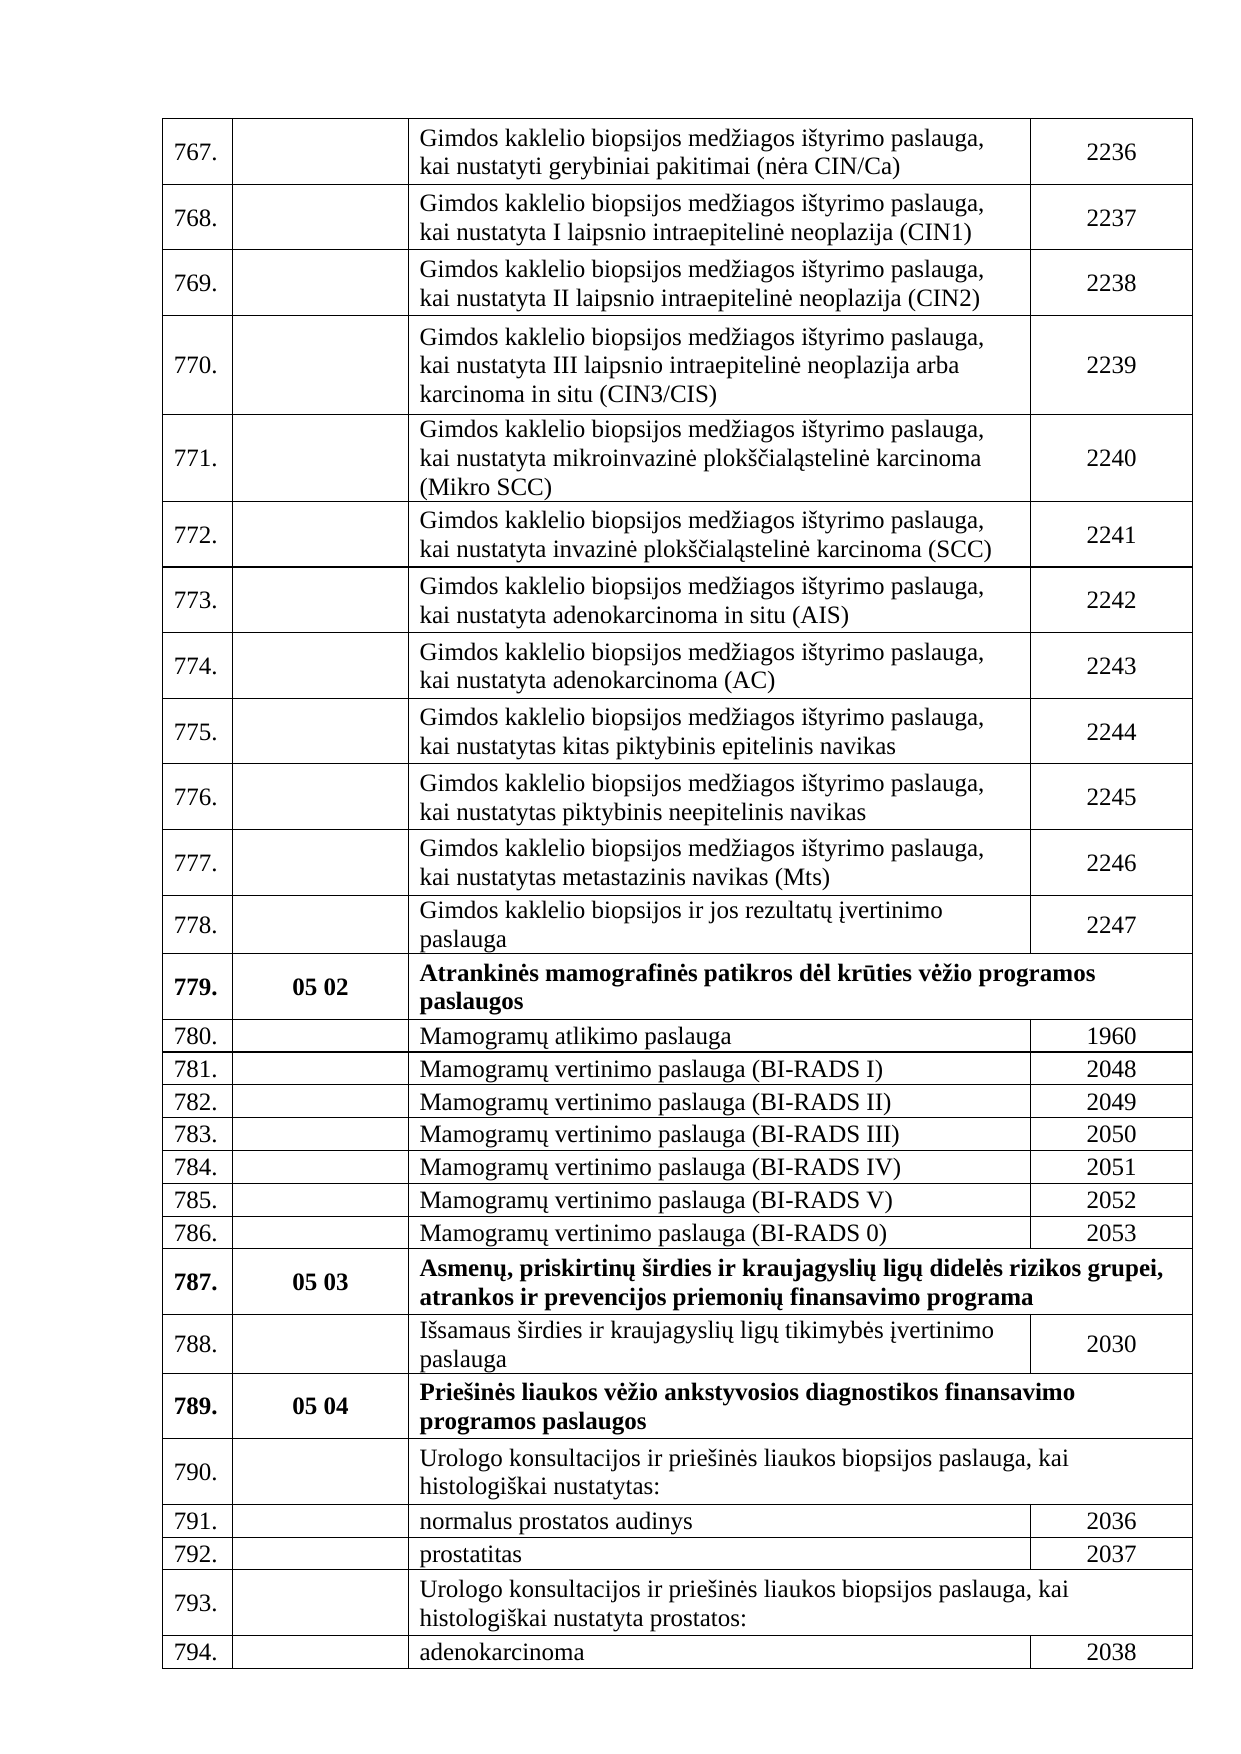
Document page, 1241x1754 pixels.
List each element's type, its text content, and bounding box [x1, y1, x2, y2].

table_cell 2241 [1031, 502, 1192, 566]
table_cell [233, 250, 408, 315]
table_cell [233, 1217, 408, 1248]
table_cell 2247 [1031, 896, 1192, 953]
table_cell Mamogramų vertinimo paslauga (BI-RADS I) [409, 1053, 1030, 1084]
table_cell 776. [163, 764, 232, 829]
table_cell [233, 1184, 408, 1216]
table_cell Urologo konsultacijos ir priešinės liaukos biopsijos paslauga, kai histologiškai nustatytas: [409, 1439, 1192, 1504]
table_cell Gimdos kaklelio biopsijos medžiagos ištyrimo paslauga, kai nustatyta II laipsnio intraepitelinė neoplazija (CIN2) [409, 250, 1030, 315]
table_cell 2237 [1031, 185, 1192, 249]
table_cell Mamogramų atlikimo paslauga [409, 1020, 1030, 1051]
table_cell Mamogramų vertinimo paslauga (BI-RADS 0) [409, 1217, 1030, 1248]
table_cell [233, 830, 408, 894]
table_cell 784. [163, 1151, 232, 1183]
table_cell [233, 1570, 408, 1635]
table_cell 770. [163, 316, 232, 413]
table_cell 2246 [1031, 830, 1192, 894]
table_cell [233, 1315, 408, 1372]
table_cell 781. [163, 1053, 232, 1084]
table_cell Gimdos kaklelio biopsijos medžiagos ištyrimo paslauga, kai nustatyta invazinė plokščialąstelinė karcinoma (SCC) [409, 502, 1030, 566]
table_cell [233, 316, 408, 413]
table_cell 788. [163, 1315, 232, 1372]
table_cell Priešinės liaukos vėžio ankstyvosios diagnostikos finansavimo programos paslaugos [409, 1374, 1192, 1438]
table_cell 772. [163, 502, 232, 566]
table_cell 2051 [1031, 1151, 1192, 1183]
table_cell Mamogramų vertinimo paslauga (BI-RADS IV) [409, 1151, 1030, 1183]
table_cell 777. [163, 830, 232, 894]
table_cell 779. [163, 954, 232, 1019]
table_cell [233, 1085, 408, 1117]
table_cell 778. [163, 896, 232, 953]
table_cell Gimdos kaklelio biopsijos medžiagos ištyrimo paslauga, kai nustatytas piktybinis neepitelinis navikas [409, 764, 1030, 829]
table_cell Atrankinės mamografinės patikros dėl krūties vėžio programos paslaugos [409, 954, 1192, 1019]
table_cell 2238 [1031, 250, 1192, 315]
table_cell 767. [163, 119, 232, 184]
table_cell Gimdos kaklelio biopsijos medžiagos ištyrimo paslauga, kai nustatyta mikroinvazinė plokščialąstelinė karcinoma (Mikro SCC) [409, 415, 1030, 501]
table_cell 790. [163, 1439, 232, 1504]
table_cell 792. [163, 1538, 232, 1569]
table_cell 782. [163, 1085, 232, 1117]
table_cell [233, 699, 408, 763]
table_cell 768. [163, 185, 232, 249]
table_cell 2245 [1031, 764, 1192, 829]
table_cell 793. [163, 1570, 232, 1635]
table_cell 769. [163, 250, 232, 315]
table_cell 783. [163, 1118, 232, 1150]
table_cell Išsamaus širdies ir kraujagyslių ligų tikimybės įvertinimo paslauga [409, 1315, 1030, 1372]
table_cell 2049 [1031, 1085, 1192, 1117]
table_cell 771. [163, 415, 232, 501]
table_cell 786. [163, 1217, 232, 1248]
table_cell [233, 896, 408, 953]
table_cell [233, 1151, 408, 1183]
table_cell [233, 1505, 408, 1537]
table_cell [233, 502, 408, 566]
table_cell Urologo konsultacijos ir priešinės liaukos biopsijos paslauga, kai histologiškai nustatyta prostatos: [409, 1570, 1192, 1635]
table_cell [233, 1053, 408, 1084]
table_cell 2239 [1031, 316, 1192, 413]
table_cell 05 04 [233, 1374, 408, 1438]
table_cell 2052 [1031, 1184, 1192, 1216]
table_cell 2050 [1031, 1118, 1192, 1150]
table_cell 2038 [1031, 1636, 1192, 1668]
table_cell Gimdos kaklelio biopsijos medžiagos ištyrimo paslauga, kai nustatyta adenokarcinoma in situ (AIS) [409, 568, 1030, 632]
table_cell 774. [163, 633, 232, 698]
table_cell [233, 119, 408, 184]
table_cell 05 03 [233, 1249, 408, 1314]
table_cell Mamogramų vertinimo paslauga (BI-RADS III) [409, 1118, 1030, 1150]
table_cell [233, 415, 408, 501]
table_cell adenokarcinoma [409, 1636, 1030, 1668]
table_cell 775. [163, 699, 232, 763]
table_cell 787. [163, 1249, 232, 1314]
table_cell 2053 [1031, 1217, 1192, 1248]
table_cell Gimdos kaklelio biopsijos medžiagos ištyrimo paslauga, kai nustatyta I laipsnio intraepitelinė neoplazija (CIN1) [409, 185, 1030, 249]
table_cell 791. [163, 1505, 232, 1537]
table_cell prostatitas [409, 1538, 1030, 1569]
table_cell [233, 633, 408, 698]
table_cell 794. [163, 1636, 232, 1668]
table_cell [233, 764, 408, 829]
table_cell Gimdos kaklelio biopsijos medžiagos ištyrimo paslauga, kai nustatytas kitas piktybinis epitelinis navikas [409, 699, 1030, 763]
table_cell normalus prostatos audinys [409, 1505, 1030, 1537]
table_cell [233, 1118, 408, 1150]
table_cell 2243 [1031, 633, 1192, 698]
table_cell Gimdos kaklelio biopsijos medžiagos ištyrimo paslauga, kai nustatyti gerybiniai pakitimai (nėra CIN/Ca) [409, 119, 1030, 184]
table_cell 2048 [1031, 1053, 1192, 1084]
table_cell 773. [163, 568, 232, 632]
table_cell 2236 [1031, 119, 1192, 184]
table_cell 780. [163, 1020, 232, 1051]
table_cell 785. [163, 1184, 232, 1216]
table_cell Mamogramų vertinimo paslauga (BI-RADS II) [409, 1085, 1030, 1117]
table_cell [233, 568, 408, 632]
table_cell 1960 [1031, 1020, 1192, 1051]
table_cell [233, 185, 408, 249]
table_cell 05 02 [233, 954, 408, 1019]
table_cell 2240 [1031, 415, 1192, 501]
table_cell 2244 [1031, 699, 1192, 763]
table_cell 2030 [1031, 1315, 1192, 1372]
table_cell Gimdos kaklelio biopsijos medžiagos ištyrimo paslauga, kai nustatyta adenokarcinoma (AC) [409, 633, 1030, 698]
table_cell Gimdos kaklelio biopsijos ir jos rezultatų įvertinimo paslauga [409, 896, 1030, 953]
table_cell 789. [163, 1374, 232, 1438]
table_cell [233, 1636, 408, 1668]
table_cell 2037 [1031, 1538, 1192, 1569]
table_cell Gimdos kaklelio biopsijos medžiagos ištyrimo paslauga, kai nustatytas metastazinis navikas (Mts) [409, 830, 1030, 894]
table_cell [233, 1538, 408, 1569]
table_cell 2242 [1031, 568, 1192, 632]
table_cell Gimdos kaklelio biopsijos medžiagos ištyrimo paslauga, kai nustatyta III laipsnio intraepitelinė neoplazija arba karcinoma in situ (CIN3/CIS) [409, 316, 1030, 413]
table_cell [233, 1020, 408, 1051]
table_cell 2036 [1031, 1505, 1192, 1537]
table_cell [233, 1439, 408, 1504]
table_cell Asmenų, priskirtinų širdies ir kraujagyslių ligų didelės rizikos grupei, atrankos ir prevencijos priemonių finansavimo programa [409, 1249, 1192, 1314]
table_cell Mamogramų vertinimo paslauga (BI-RADS V) [409, 1184, 1030, 1216]
